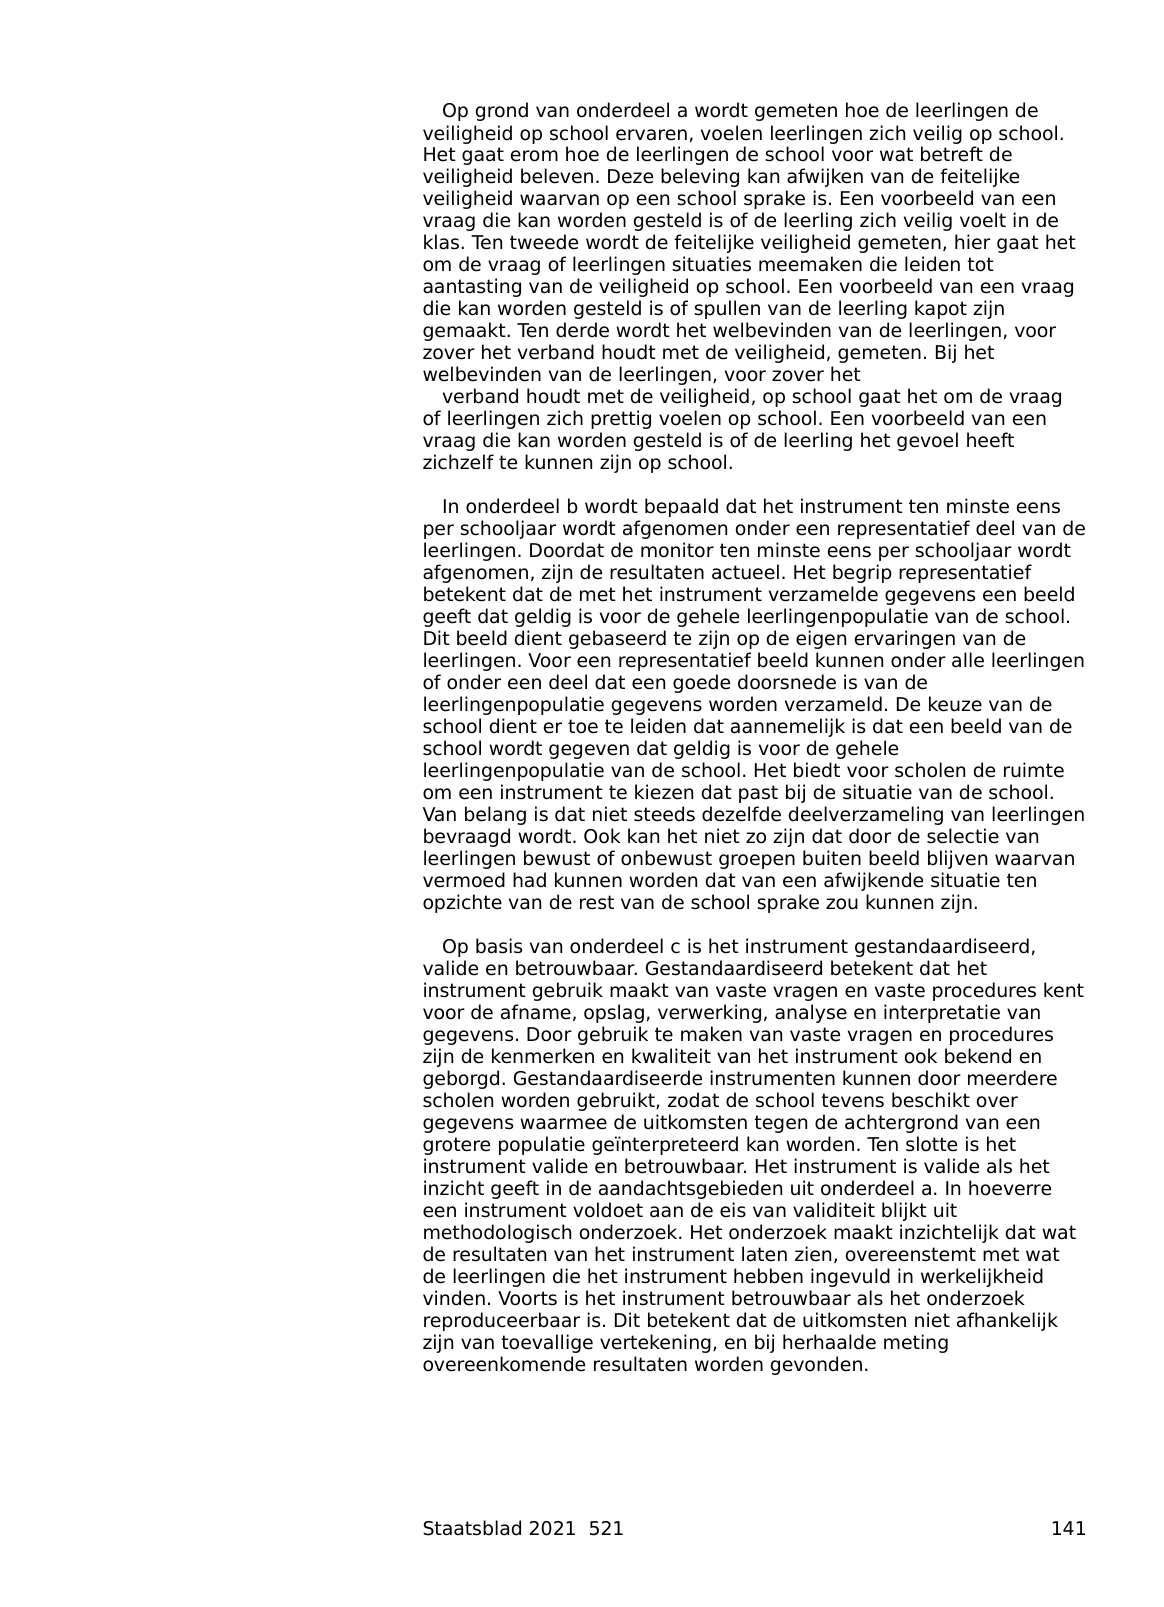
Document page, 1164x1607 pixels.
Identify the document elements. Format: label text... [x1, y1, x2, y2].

text In onderdeel b wordt bepaald dat het instrument ten minste eens per schooljaar wordt afgenomen onder een representatief deel van de leerlingen. Doordat de monitor ten minste eens per schooljaar wordt afgenomen, zijn de resultaten actueel. Het begrip representatief betekent dat de met het instrument verzamelde gegevens een beeld geeft dat geldig is voor de gehele leerlingenpopulatie van de school. Dit beeld dient gebaseerd te zijn op de eigen ervaringen van de leerlingen. Voor een representatief beeld kunnen onder alle leerlingen of onder een deel dat een goede doorsnede is van de leerlingenpopulatie gegevens worden verzameld. De keuze van de school dient er toe te leiden dat aannemelijk is dat een beeld van de school wordt gegeven dat geldig is voor de gehele leerlingenpopulatie van de school. Het biedt voor scholen de ruimte om een instrument te kiezen dat past bij de situatie van de school. Van belang is dat niet steeds dezelfde deelverzameling van leerlingen bevraagd wordt. Ook kan het niet zo zijn dat door de selectie van leerlingen bewust of onbewust groepen buiten beeld blijven waarvan vermoed had kunnen worden dat van een afwijkende situatie ten opzichte van de rest van de school sprake zou kunnen zijn. [422, 496, 1087, 914]
text Op grond van onderdeel a wordt gemeten hoe de leerlingen de veiligheid op school ervaren, voelen leerlingen zich veilig op school. Het gaat erom hoe de leerlingen de school voor wat betreft de veiligheid beleven. Deze beleving kan afwijken van de feitelijke veiligheid waarvan op een school sprake is. Een voorbeeld van een vraag die kan worden gesteld is of de leerling zich veilig voelt in de klas. Ten tweede wordt de feitelijke veiligheid gemeten, hier gaat het om de vraag of leerlingen situaties meemaken die leiden tot aantasting van de veiligheid op school. Een voorbeeld van een vraag die kan worden gesteld is of spullen van de leerling kapot zijn gemaakt. Ten derde wordt het welbevinden van de leerlingen, voor zover het verband houdt met de veiligheid, gemeten. Bij het welbevinden van de leerlingen, voor zover het [422, 100, 1087, 386]
text verband houdt met de veiligheid, op school gaat het om de vraag of leerlingen zich prettig voelen op school. Een voorbeeld van een vraag die kan worden gesteld is of de leerling het gevoel heeft zichzelf te kunnen zijn op school. [422, 386, 1087, 474]
text Op basis van onderdeel c is het instrument gestandaardiseerd, valide en betrouwbaar. Gestandaardiseerd betekent dat het instrument gebruik maakt van vaste vragen en vaste procedures kent voor de afname, opslag, verwerking, analyse en interpretatie van gegevens. Door gebruik te maken van vaste vragen en procedures zijn de kenmerken en kwaliteit van het instrument ook bekend en geborgd. Gestandaardiseerde instrumenten kunnen door meerdere scholen worden gebruikt, zodat de school tevens beschikt over gegevens waarmee de uitkomsten tegen de achtergrond van een grotere populatie geïnterpreteerd kan worden. Ten slotte is het instrument valide en betrouwbaar. Het instrument is valide als het inzicht geeft in de aandachtsgebieden uit onderdeel a. In hoeverre een instrument voldoet aan de eis van validiteit blijkt uit methodologisch onderzoek. Het onderzoek maakt inzichtelijk dat wat de resultaten van het instrument laten zien, overeenstemt met wat de leerlingen die het instrument hebben ingevuld in werkelijkheid vinden. Voorts is het instrument betrouwbaar als het onderzoek reproduceerbaar is. Dit betekent dat de uitkomsten niet afhankelijk zijn van toevallige vertekening, en bij herhaalde meting overeenkomende resultaten worden gevonden. [422, 936, 1087, 1376]
